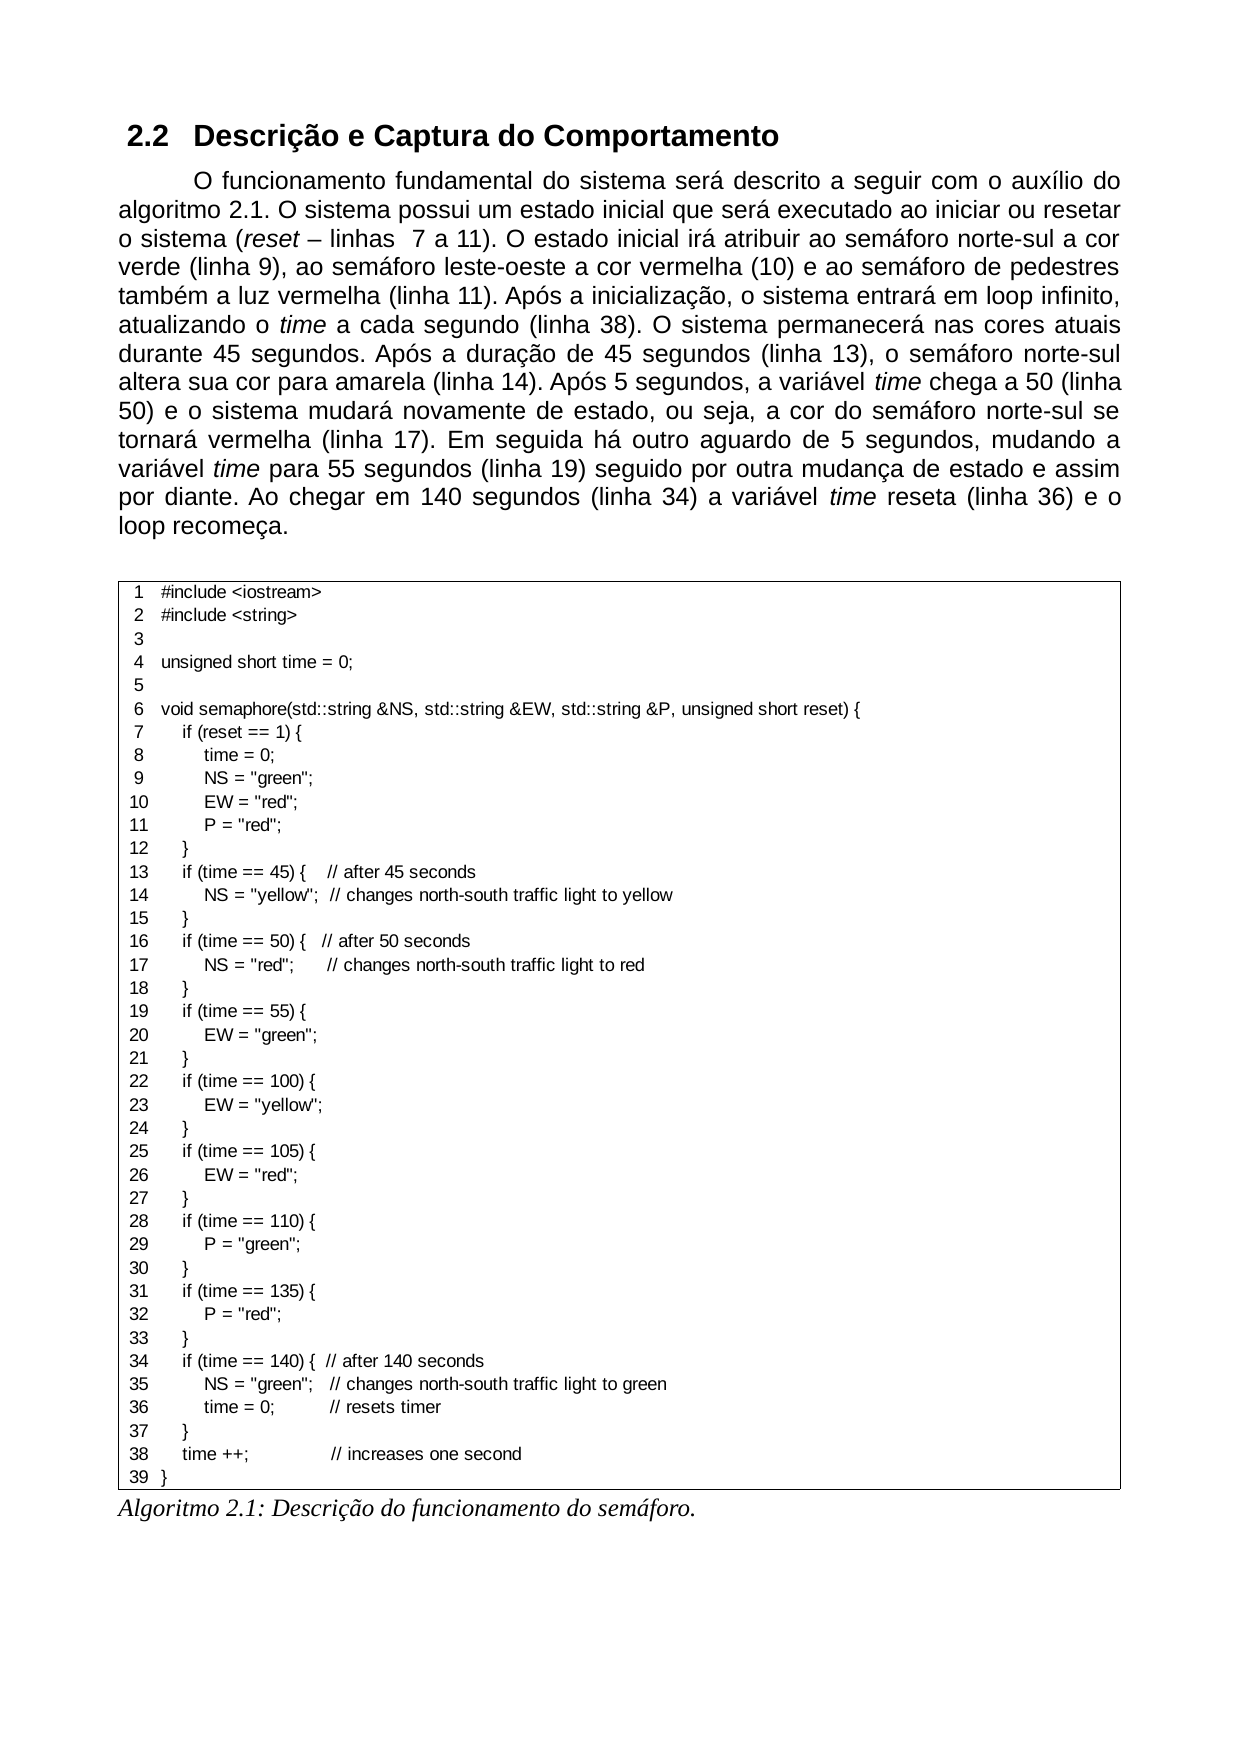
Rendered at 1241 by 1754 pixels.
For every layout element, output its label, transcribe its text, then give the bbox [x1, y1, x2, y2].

text Algoritmo 2.1: Descrição do funcionamento do semáforo. [118, 581, 1122, 1522]
text O funcionamento fundamental do sistema será descrito a seguir com o auxílio do algoritmo 2.1. O sistema possui um estado inicial que será executado ao iniciar ou resetar o sistema (reset – linhas 7 a 11). O estado inicial irá atribuir ao semáforo norte-sul a cor verde (linha 9), ao semáforo leste-oeste a cor vermelha (10) e ao semáforo de pedestres também a luz vermelha (linha 11). Após a inicialização, o sistema entrará em loop infinito, atualizando o time a cada segundo (linha 38). O sistema permanecerá nas cores atuais durante 45 segundos. Após a duração de 45 segundos (linha 13), o semáforo norte-sul altera sua cor para amarela (linha 14). Após 5 segundos, a variável time chega a 50 (linha 50) e o sistema mudará novamente de estado, ou seja, a cor do semáforo norte-sul se tornará vermelha (linha 17). Em seguida há outro aguardo de 5 segundos, mudando a variável time para 55 segundos (linha 19) seguido por outra mudança de estado e assim por diante. Ao chegar em 140 segundos (linha 34) a variável time reseta (linha 36) e o loop recomeça. [118, 166, 1122, 540]
subtitle Descrição e Captura do Comportamento [118, 118, 1122, 153]
